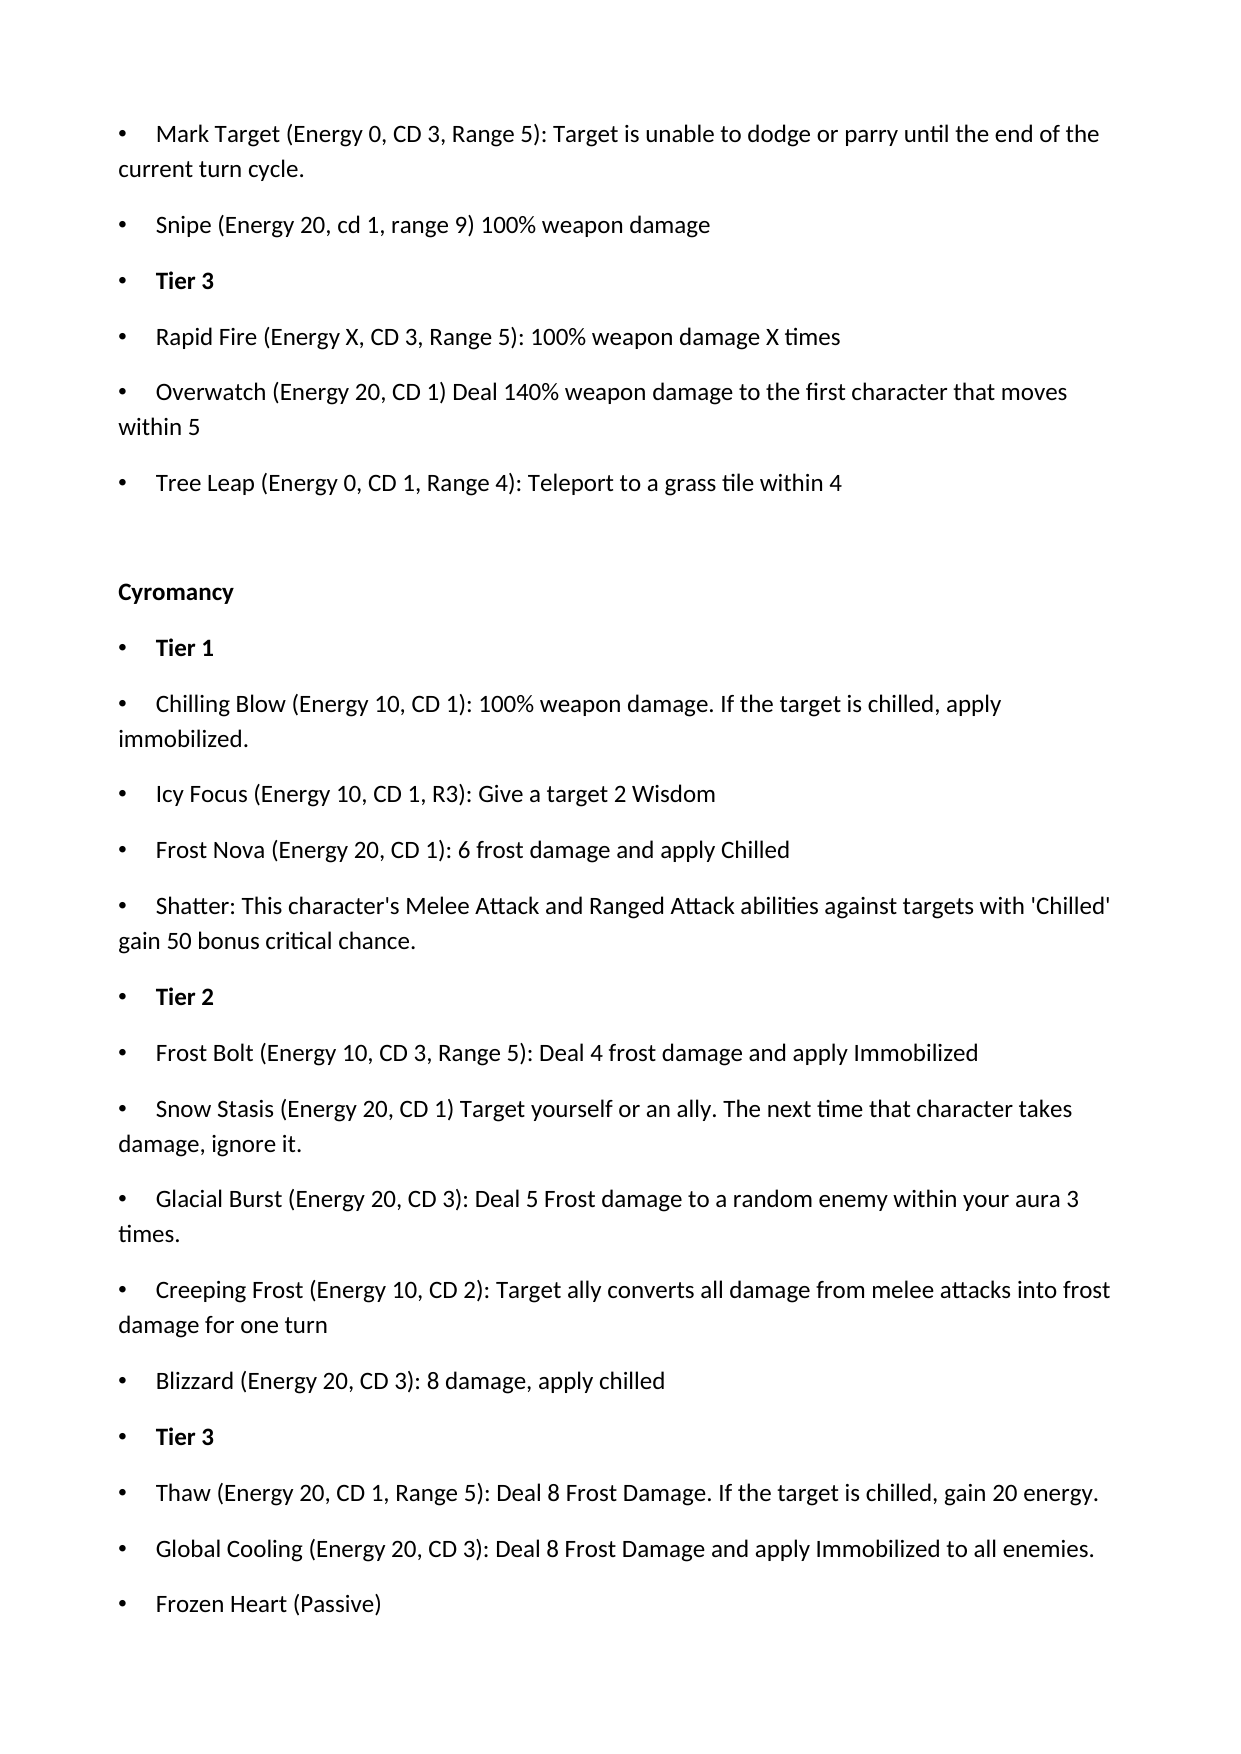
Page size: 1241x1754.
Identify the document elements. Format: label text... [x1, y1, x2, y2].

list Thaw (Energy 20, CD 1, Range 5): Deal 8 Frost Damage. If the target is chilled, gain 20 energy. [81, 1477, 1122, 1507]
list Overwatch (Energy 20, CD 1) Deal 140% weapon damage to the first character that moves within 5 [81, 376, 1122, 442]
list Frozen Heart (Passive) [81, 1589, 1122, 1619]
list Blizzard (Energy 20, CD 3): 8 damage, apply chilled [81, 1365, 1122, 1396]
list Creeping Frost (Energy 10, CD 2): Target ally converts all damage from melee attacks into frost damage for one turn [81, 1274, 1122, 1340]
list Tier 3 [81, 1421, 1122, 1452]
list Mark Target (Energy 0, CD 3, Range 5): Target is unable to dodge or parry until the end of the current turn cycle. [81, 118, 1122, 184]
list Chilling Blow (Energy 10, CD 1): 100% weapon damage. If the target is chilled, apply immobilized. [81, 688, 1122, 753]
list Snipe (Energy 20, cd 1, range 9) 100% weapon damage [81, 209, 1122, 239]
list Snow Stasis (Energy 20, CD 1) Target yourself or an ally. The next time that character takes damage, ignore it. [81, 1093, 1122, 1158]
list Tree Leap (Energy 0, CD 1, Range 4): Teleport to a grass tile within 4 [81, 467, 1122, 498]
list Rapid Fire (Energy X, CD 3, Range 5): 100% weapon damage X times [81, 321, 1122, 351]
text Cyromancy [118, 576, 1122, 607]
list Global Cooling (Energy 20, CD 3): Deal 8 Frost Damage and apply Immobilized to all enemies. [81, 1533, 1122, 1563]
list Tier 2 [81, 981, 1122, 1012]
list Frost Nova (Energy 20, CD 1): 6 frost damage and apply Chilled [81, 834, 1122, 865]
list Shatter: This character's Melee Attack and Ranged Attack abilities against targets with 'Chilled' gain 50 bonus critical chance. [81, 890, 1122, 956]
list Tier 1 [81, 632, 1122, 662]
list Icy Focus (Energy 10, CD 1, R3): Give a target 2 Wisdom [81, 779, 1122, 809]
list Frost Bolt (Energy 10, CD 3, Range 5): Deal 4 frost damage and apply Immobilized [81, 1037, 1122, 1067]
list Glacial Burst (Energy 20, CD 3): Deal 5 Frost damage to a random enemy within your aura 3 times. [81, 1184, 1122, 1249]
list Tier 3 [81, 265, 1122, 295]
